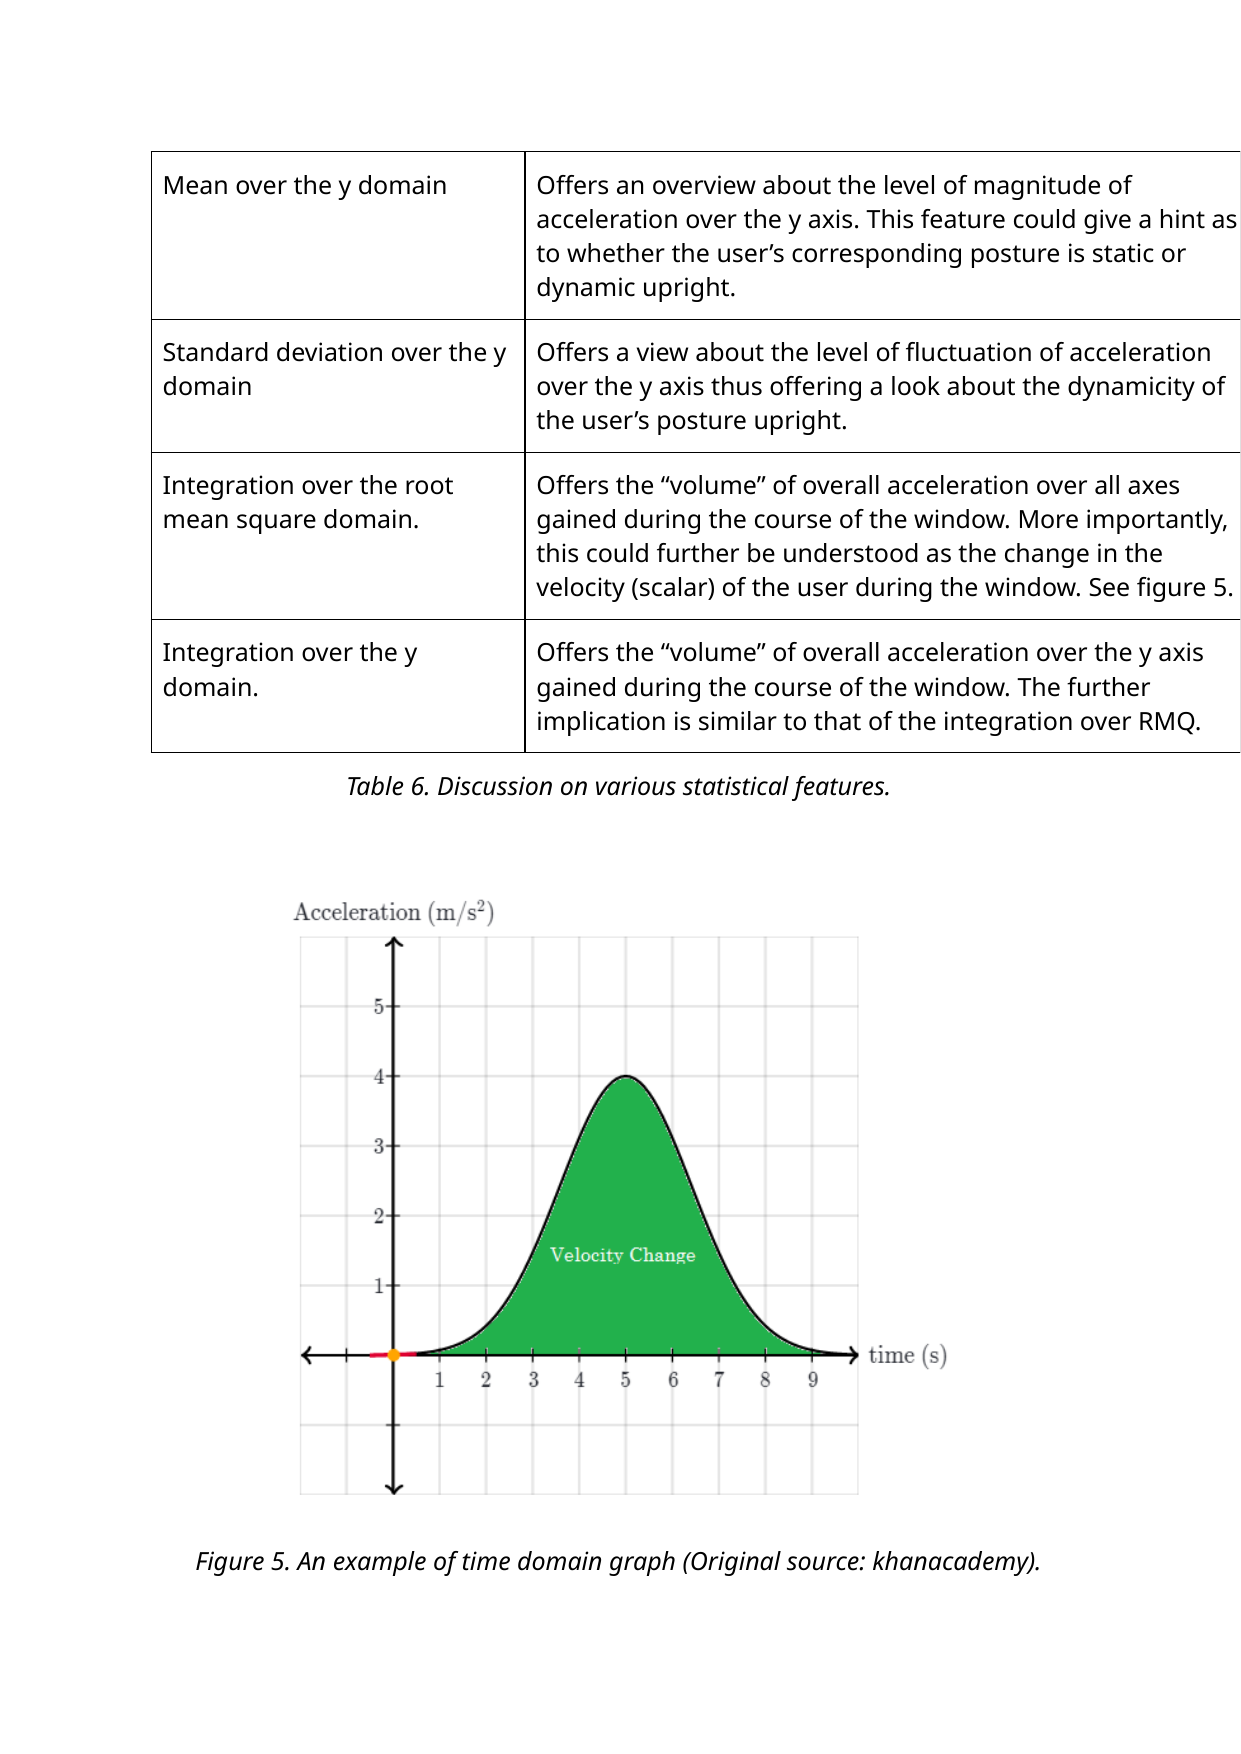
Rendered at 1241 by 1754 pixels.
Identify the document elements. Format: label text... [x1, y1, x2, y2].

text Table 6. Discussion on various statistical features. [151, 768, 1089, 802]
table_cell Standard deviation over the y domain [152, 320, 524, 452]
table_cell Offers the “volume” of overall acceleration over all axes gained during the course of the window. More importantly, this could further be understood as the change in the velocity (scalar) of the user during the window. See figure 5. [526, 453, 1240, 619]
table_cell Integration over the root mean square domain. [152, 453, 524, 619]
table_cell Mean over the y domain [152, 152, 524, 318]
text Figure 5. An example of time domain graph (Original source: khanacademy). [151, 1543, 1089, 1577]
table_cell Offers a view about the level of fluctuation of acceleration over the y axis thus offering a look about the dynamicity of the user’s posture upright. [526, 320, 1240, 452]
table_cell Integration over the y domain. [152, 620, 524, 752]
table_cell Offers an overview about the level of magnitude of acceleration over the y axis. This feature could give a hint as to whether the user’s corresponding posture is static or dynamic upright. [526, 152, 1240, 318]
table_cell Offers the “volume” of overall acceleration over the y axis gained during the course of the window. The further implication is similar to that of the integration over RMQ. [526, 620, 1240, 752]
